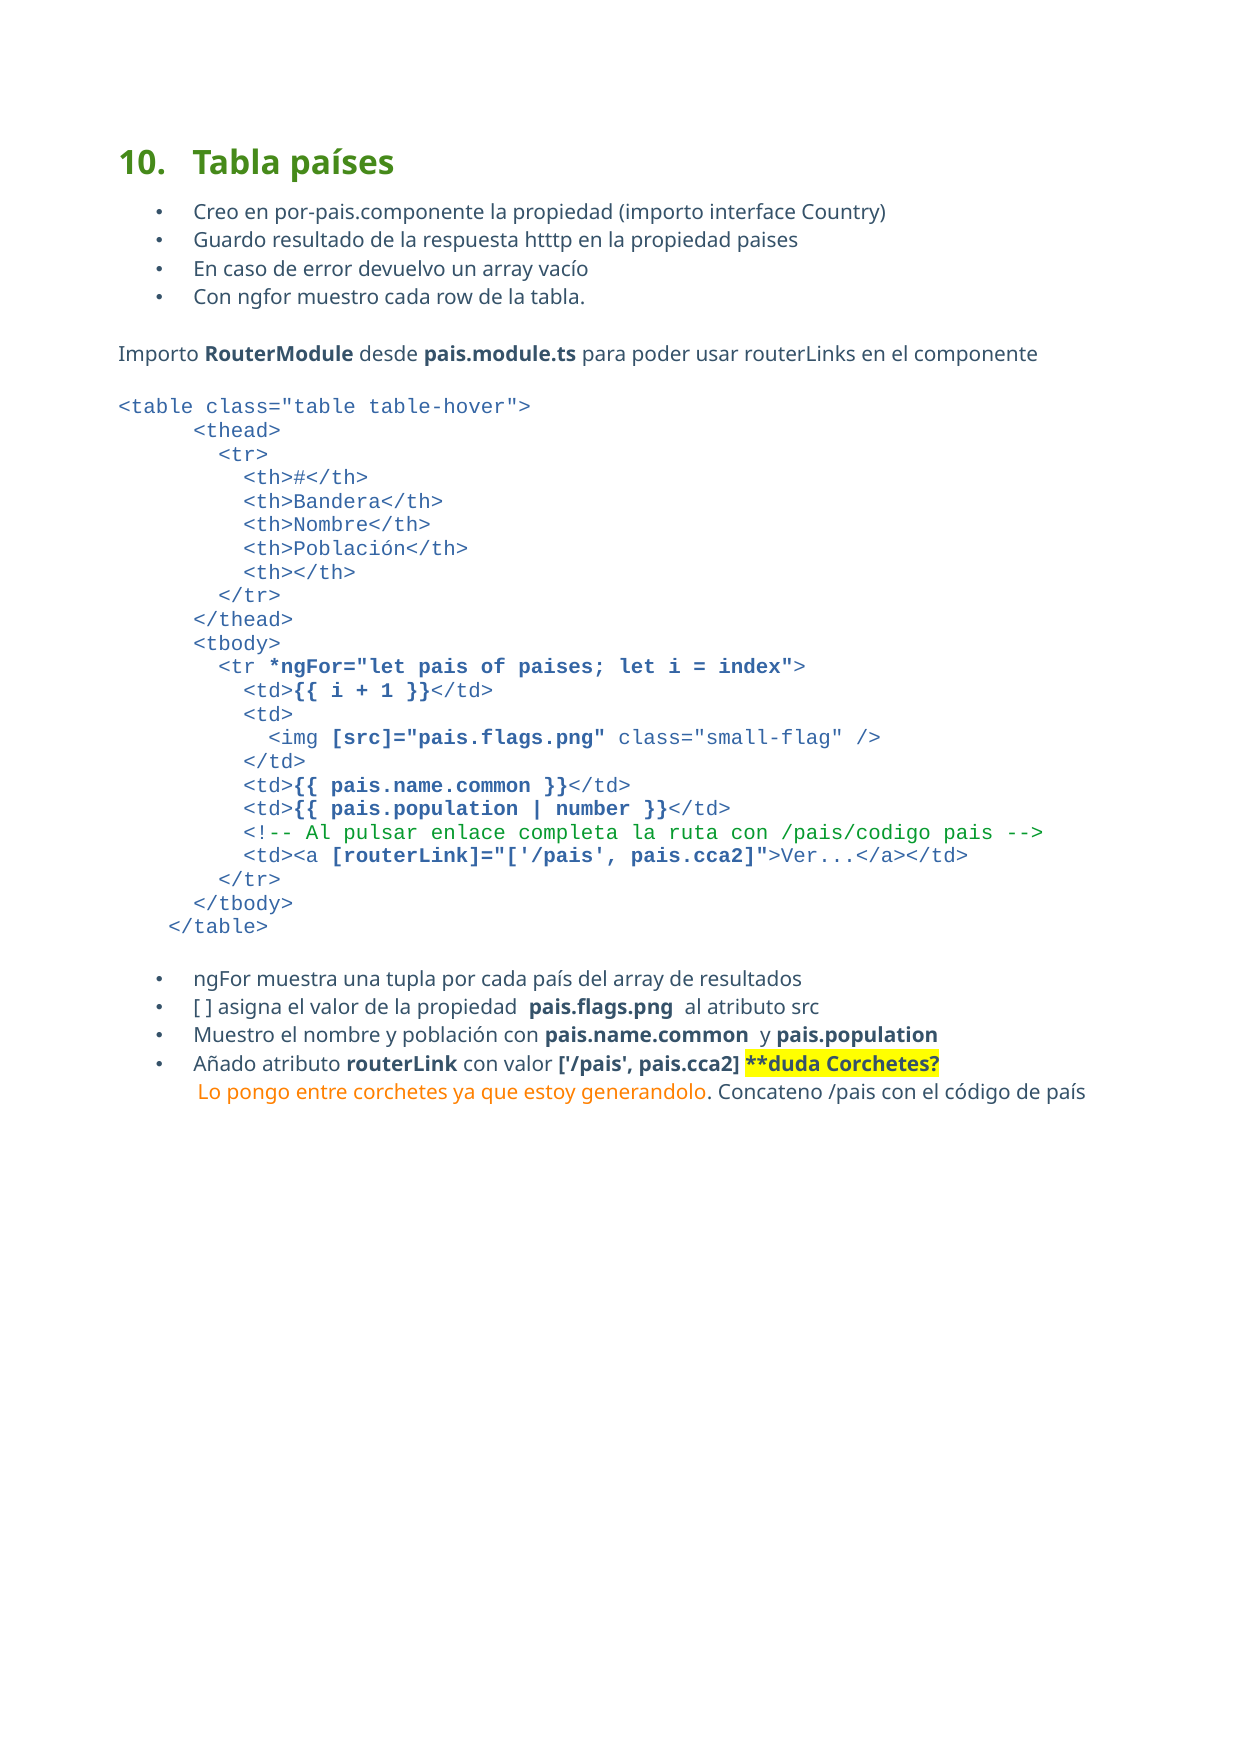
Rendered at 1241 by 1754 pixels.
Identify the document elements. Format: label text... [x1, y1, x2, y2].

text Lo pongo entre corchetes ya que estoy generandolo. Concateno /pais con el código de país [192, 1077, 1122, 1106]
text <th>Nombre</th> [118, 514, 1122, 538]
list ngFor muestra una tupla por cada país del array de resultados [156, 964, 1122, 992]
text <tbody> [118, 633, 1122, 656]
text <th>Población</th> [118, 538, 1122, 562]
text <td> [118, 704, 1122, 727]
text <td><a [routerLink]="['/pais', pais.cca2]">Ver...</a></td> [118, 846, 1122, 869]
text <img [src]="pais.flags.png" class="small-flag" /> [118, 727, 1122, 751]
text <th></th> [118, 562, 1122, 585]
text <tr> [118, 443, 1122, 467]
text </thead> [118, 609, 1122, 633]
list Muestro el nombre y población con pais.name.common y pais.population [156, 1021, 1122, 1049]
text <td>{{ pais.population | number }}</td> [118, 798, 1122, 822]
text </tr> [118, 869, 1122, 893]
text <thead> [118, 420, 1122, 443]
text <td>{{ i + 1 }}</td> [118, 680, 1122, 704]
text </tr> [118, 585, 1122, 609]
text </tbody> [118, 893, 1122, 916]
text <table class="table table-hover"> [118, 396, 1122, 420]
list Guardo resultado de la respuesta htttp en la propiedad paises [156, 226, 1122, 254]
text Importo RouterModule desde pais.module.ts para poder usar routerLinks en el componente [118, 339, 1122, 368]
list Con ngfor muestro cada row de la tabla. [156, 282, 1122, 311]
list En caso de error devuelvo un array vacío [156, 254, 1122, 282]
subtitle Tabla países [118, 139, 1122, 185]
list Añado atributo routerLink con valor ['/pais', pais.cca2] **duda Corchetes? [156, 1049, 1122, 1077]
text <th>Bandera</th> [118, 491, 1122, 514]
text </td> [118, 751, 1122, 774]
list [ ] asigna el valor de la propiedad pais.flags.png al atributo src [156, 992, 1122, 1021]
text <tr *ngFor="let pais of paises; let i = index"> [118, 656, 1122, 680]
text </table> [118, 916, 1122, 940]
text <!-- Al pulsar enlace completa la ruta con /pais/codigo pais --> [118, 822, 1122, 846]
list Creo en por-pais.componente la propiedad (importo interface Country) [156, 197, 1122, 226]
text <th>#</th> [118, 467, 1122, 491]
text <td>{{ pais.name.common }}</td> [118, 774, 1122, 798]
